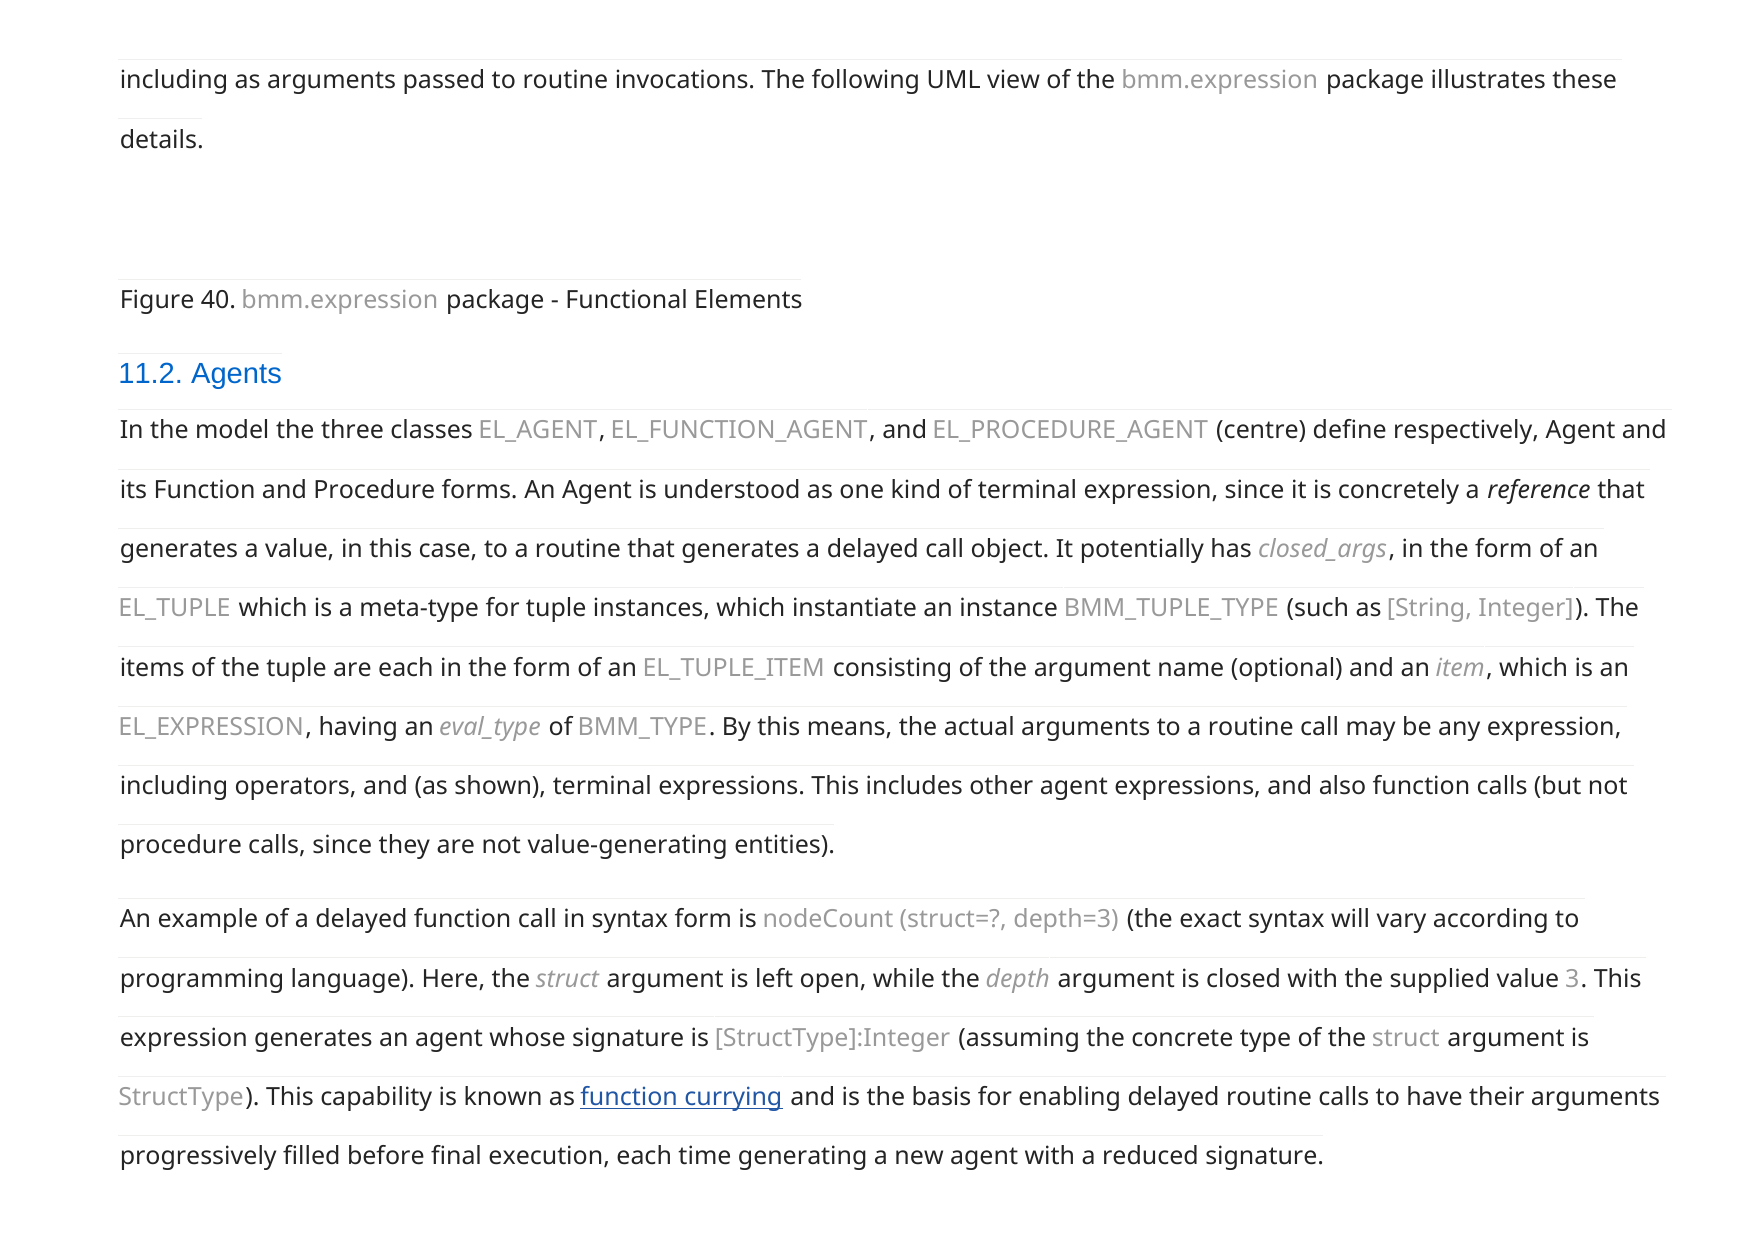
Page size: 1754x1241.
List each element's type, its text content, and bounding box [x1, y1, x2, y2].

text In the model the three classes EL_AGENT, EL_FUNCTION_AGENT, and EL_PROCEDURE_AGENT (centre) define respectively, Agent and its Function and Procedure forms. An Agent is understood as one kind of terminal expression, since it is concretely a reference that generates a value, in this case, to a routine that generates a delayed call object. It potentially has closed_args, in the form of an EL_TUPLE which is a meta-type for tuple instances, which instantiate an instance BMM_TUPLE_TYPE (such as [String, Integer]). The items of the tuple are each in the form of an EL_TUPLE_ITEM consisting of the argument name (optional) and an item, which is an EL_EXPRESSION, having an eval_type of BMM_TYPE. By this means, the actual arguments to a routine call may be any expression, including operators, and (as shown), terminal expressions. This includes other agent expressions, and also function calls (but not procedure calls, since they are not value-generating entities). [118, 409, 1695, 861]
text An example of a delayed function call in syntax form is nodeCount (struct=?, depth=3) (the exact syntax will vary according to programming language). Here, the struct argument is left open, while the depth argument is closed with the supplied value 3. This expression generates an agent whose signature is [StructType]:Integer (assuming the concrete type of the struct argument is StructType). This capability is known as function currying and is the basis for enabling delayed routine calls to have their arguments progressively filled before final execution, each time generating a new agent with a reduced signature. [118, 898, 1695, 1172]
text Figure 40. bmm.expression package - Functional Elements [118, 279, 1695, 316]
subtitle 11.2. Agents [118, 353, 1695, 389]
text Both calls and agents are special kinds of references to their original routines, and both can appear within an expression context, including as arguments passed to routine invocations. The following UML view of the bmm.expression package illustrates these details. [118, 59, 1695, 155]
